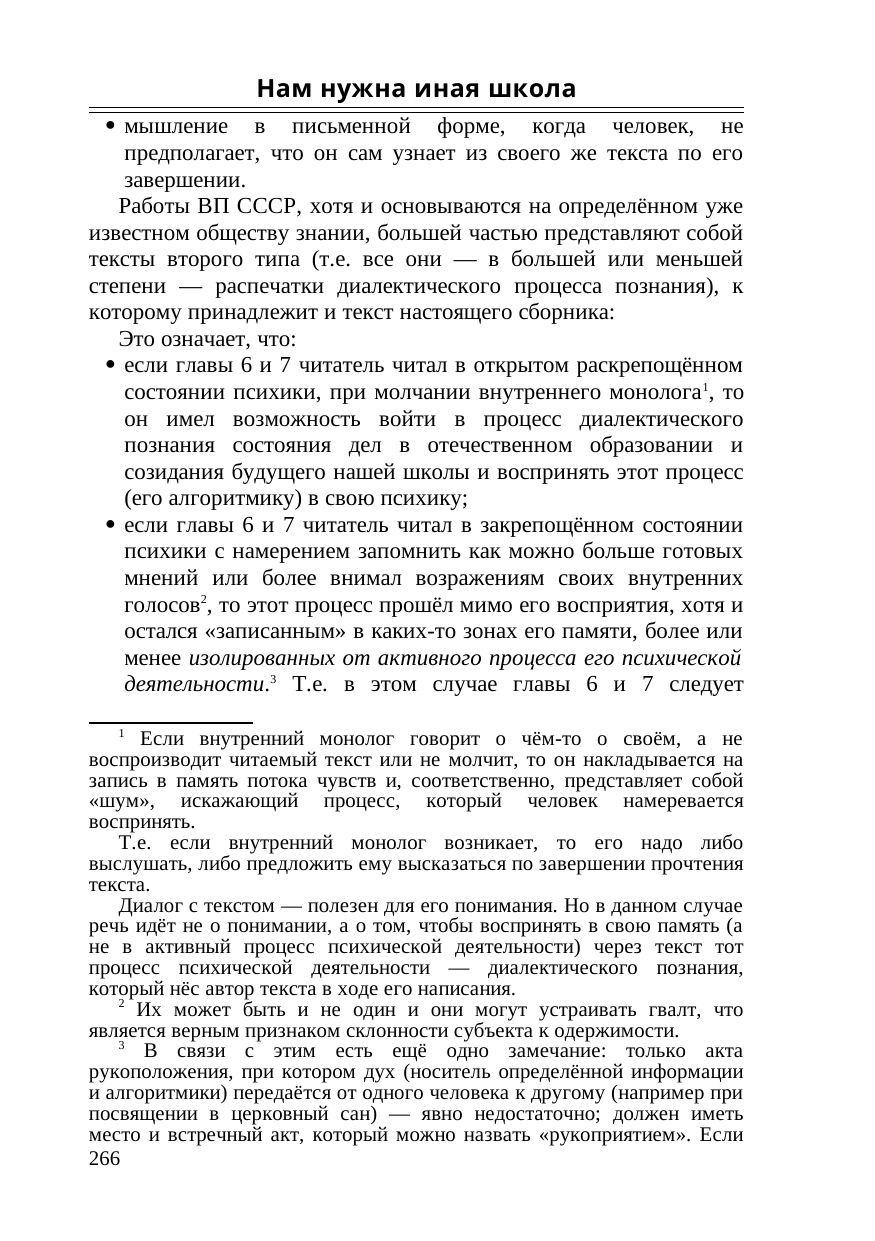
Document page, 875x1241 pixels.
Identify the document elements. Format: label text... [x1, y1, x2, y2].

list Диалог с текстом — полезен для его понимания. Но в данном случае речь идёт не о понимании, а о том, чтобы воспринять в свою память (а не в активный процесс психической деятельности) через текст тот процесс психической деятельности — диалектического познания, который нёс автор текста в ходе его написания. [89, 895, 744, 999]
list Т.е. если внутренний монолог возникает, то его надо либо выслушать, либо предложить ему высказаться по завершении прочтения текста. [89, 833, 744, 895]
text Работы ВП СССР, хотя и основываются на определённом уже известном обществу знании, большей частью представляют собой тексты второго типа (т.е. все они — в большей или меньшей степени — распечатки диалектического процесса познания), к которому принадлежит и текст настоящего сборника: [89, 192, 744, 325]
list если главы 6 и 7 читатель читал в закрепощённом состоянии психики с намерением запомнить как можно больше готовых мнений или более внимал возражениям своих внутренних голосов, то этот процесс прошёл мимо его восприятия, хотя и остался «записанным» в каких-то зонах его памяти, более или менее изолированных от активного процесса его психической деятельности. Т.е. в этом случае главы 6 и 7 следует [106, 511, 744, 697]
text Это означает, что: [89, 325, 744, 351]
list если главы 6 и 7 читатель читал в открытом раскрепощённом состоянии психики, при молчании внутреннего монолога, то он имел возможность войти в процесс диалектического познания состояния дел в отечественном образовании и созидания будущего нашей школы и воспринять этот процесс (его алгоритмику) в свою психику; [106, 351, 744, 511]
list Их может быть и не один и они могут устраивать гвалт, что является верным признаком склонности субъекта к одержимости. [89, 999, 744, 1041]
list мышление в письменной форме, когда человек, не предполагает, что он сам узнает из своего же текста по его завершении. [106, 113, 744, 192]
list Если внутренний монолог говорит о чём-то о своём, а не воспроизводит читаемый текст или не молчит, то он накладывается на запись в память потока чувств и, соответственно, представляет собой «шум», искажающий процесс, который человек намеревается воспринять. [89, 729, 744, 833]
list В связи с этим есть ещё одно замечание: только акта рукоположения, при котором дух (носитель определённой информации и алгоритмики) передаётся от одного человека к другому (например при посвящении в церковный сан) — явно недостаточно; должен иметь место и встречный акт, который можно назвать «рукоприятием». Если [89, 1041, 744, 1145]
